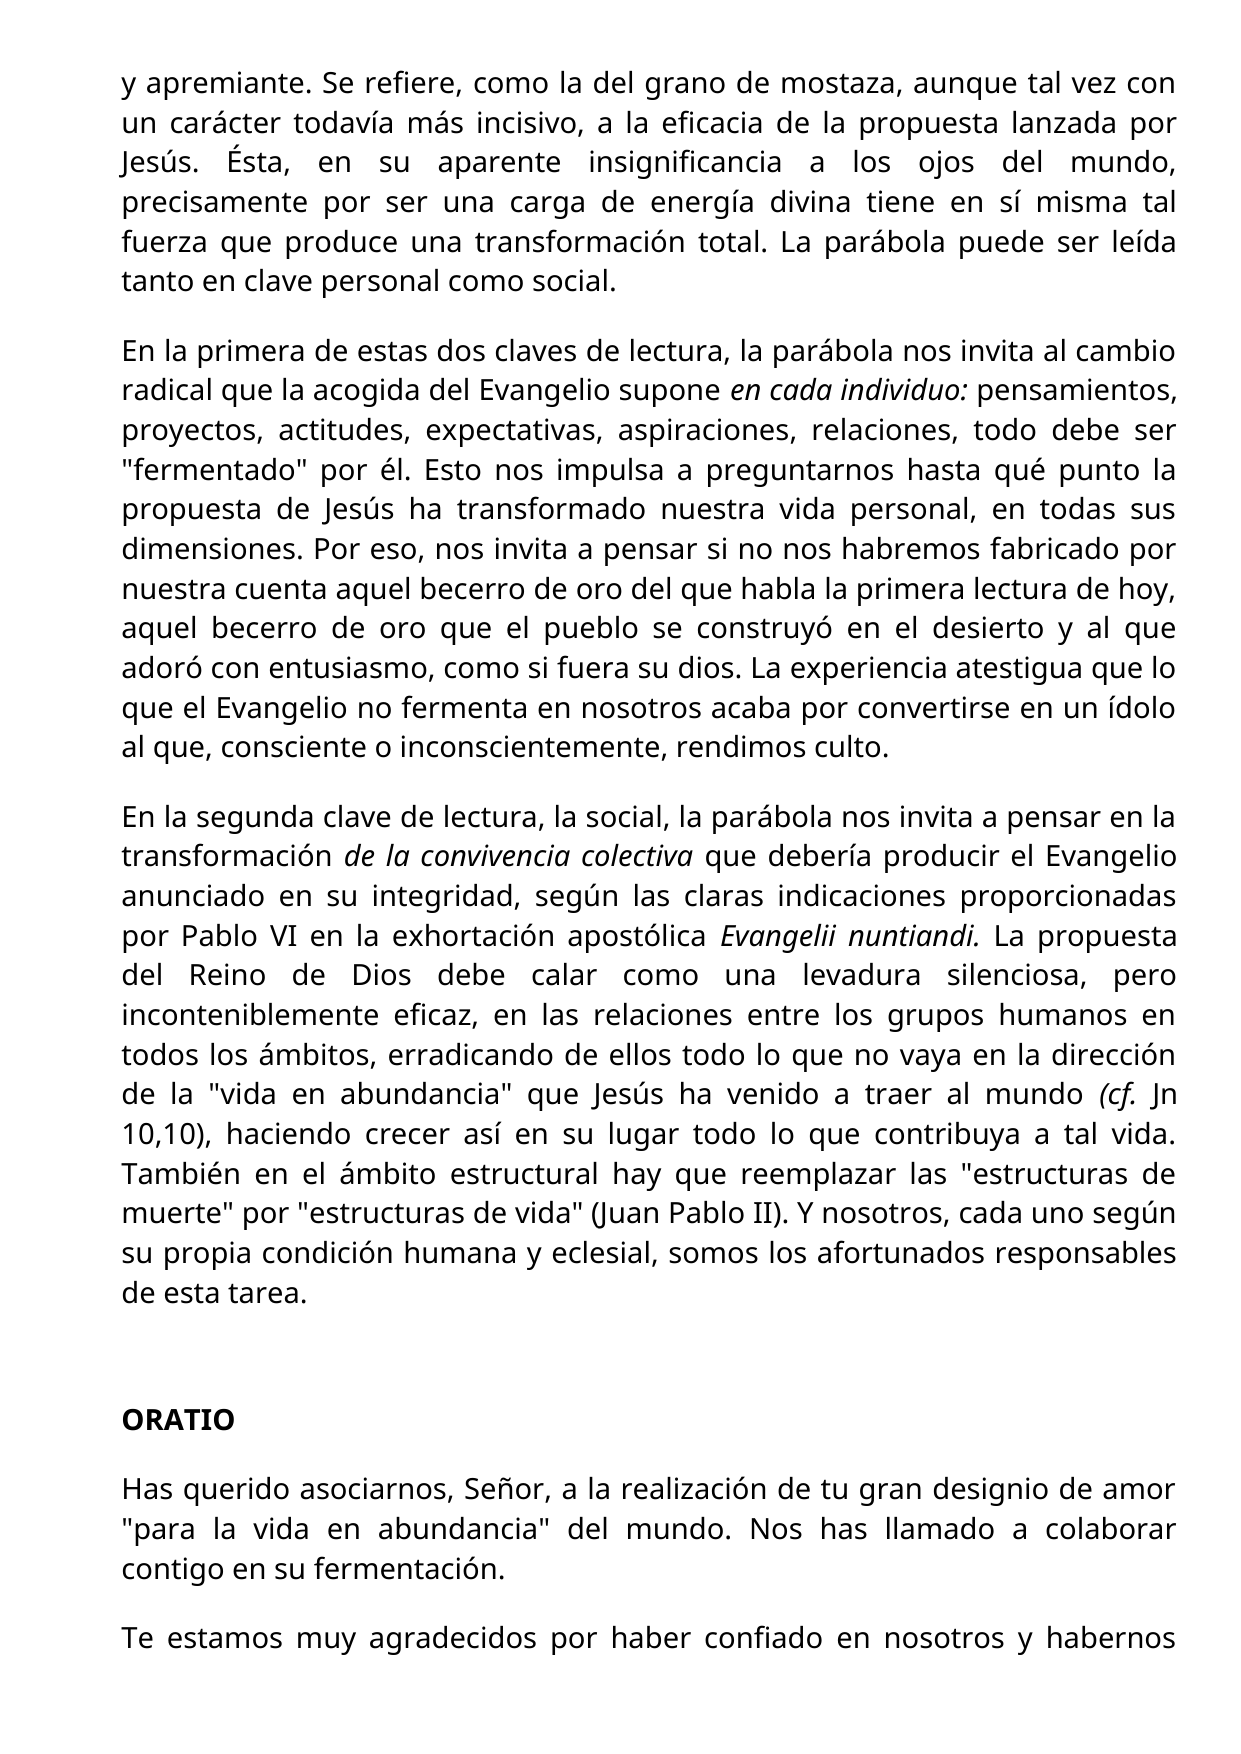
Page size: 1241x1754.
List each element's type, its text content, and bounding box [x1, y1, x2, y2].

table_header y apremiante. Se refiere, como la del grano de mostaza, aunque tal vez con un carácter todavía más incisivo, a la eficacia de la propuesta lanzada por Jesús. Ésta, en su aparente insignificancia a los ojos del mundo, precisamente por ser una carga de energía divina tiene en sí misma tal fuerza que produce una transformación total. La parábola puede ser leída tanto en clave personal como social. En la primera de estas dos claves de lectura, la parábola nos invita al cambio radical que la acogida del Evangelio supone en cada individuo: pensamientos, proyectos, actitudes, expectativas, aspiraciones, relaciones, todo debe ser "fermentado" por él. Esto nos impulsa a preguntarnos hasta qué punto la propuesta de Jesús ha transformado nuestra vida personal, en todas sus dimensiones. Por eso, nos invita a pensar si no nos habremos fabricado por nuestra cuenta aquel becerro de oro del que habla la primera lectura de hoy, aquel becerro de oro que el pueblo se construyó en el desierto y al que adoró con entusiasmo, como si fuera su dios. La experiencia atestigua que lo que el Evangelio no fermenta en nosotros acaba por convertirse en un ídolo al que, consciente o inconscientemente, rendimos culto. En la segunda clave de lectura, la social, la parábola nos invita a pensar en la transformación de la convivencia colectiva que debería producir el Evangelio anunciado en su integridad, según las claras indicaciones proporcionadas por Pablo VI en la exhortación apostólica Evangelii nuntiandi. La propuesta del Reino de Dios debe calar como una levadura silenciosa, pero inconteniblemente eficaz, en las relaciones entre los grupos humanos en todos los ámbitos, erradicando de ellos todo lo que no vaya en la dirección de la "vida en abundancia" que Jesús ha venido a traer al mundo (cf. Jn 10,10), haciendo crecer así en su lugar todo lo que contribuya a tal vida. También en el ámbito estructural hay que reemplazar las "estructuras de muerte" por "estructuras de vida" (Juan Pablo II). Y nosotros, cada uno según su propia condición humana y eclesial, somos los afortunados responsables de esta tarea. ORATIO Has querido asociarnos, Señor, a la realización de tu gran designio de amor "para la vida en abundancia" del mundo. Nos has llamado a colaborar contigo en su fermentación. Te estamos muy agradecidos por haber confiado en nosotros y habernos [118, 59, 1181, 1660]
